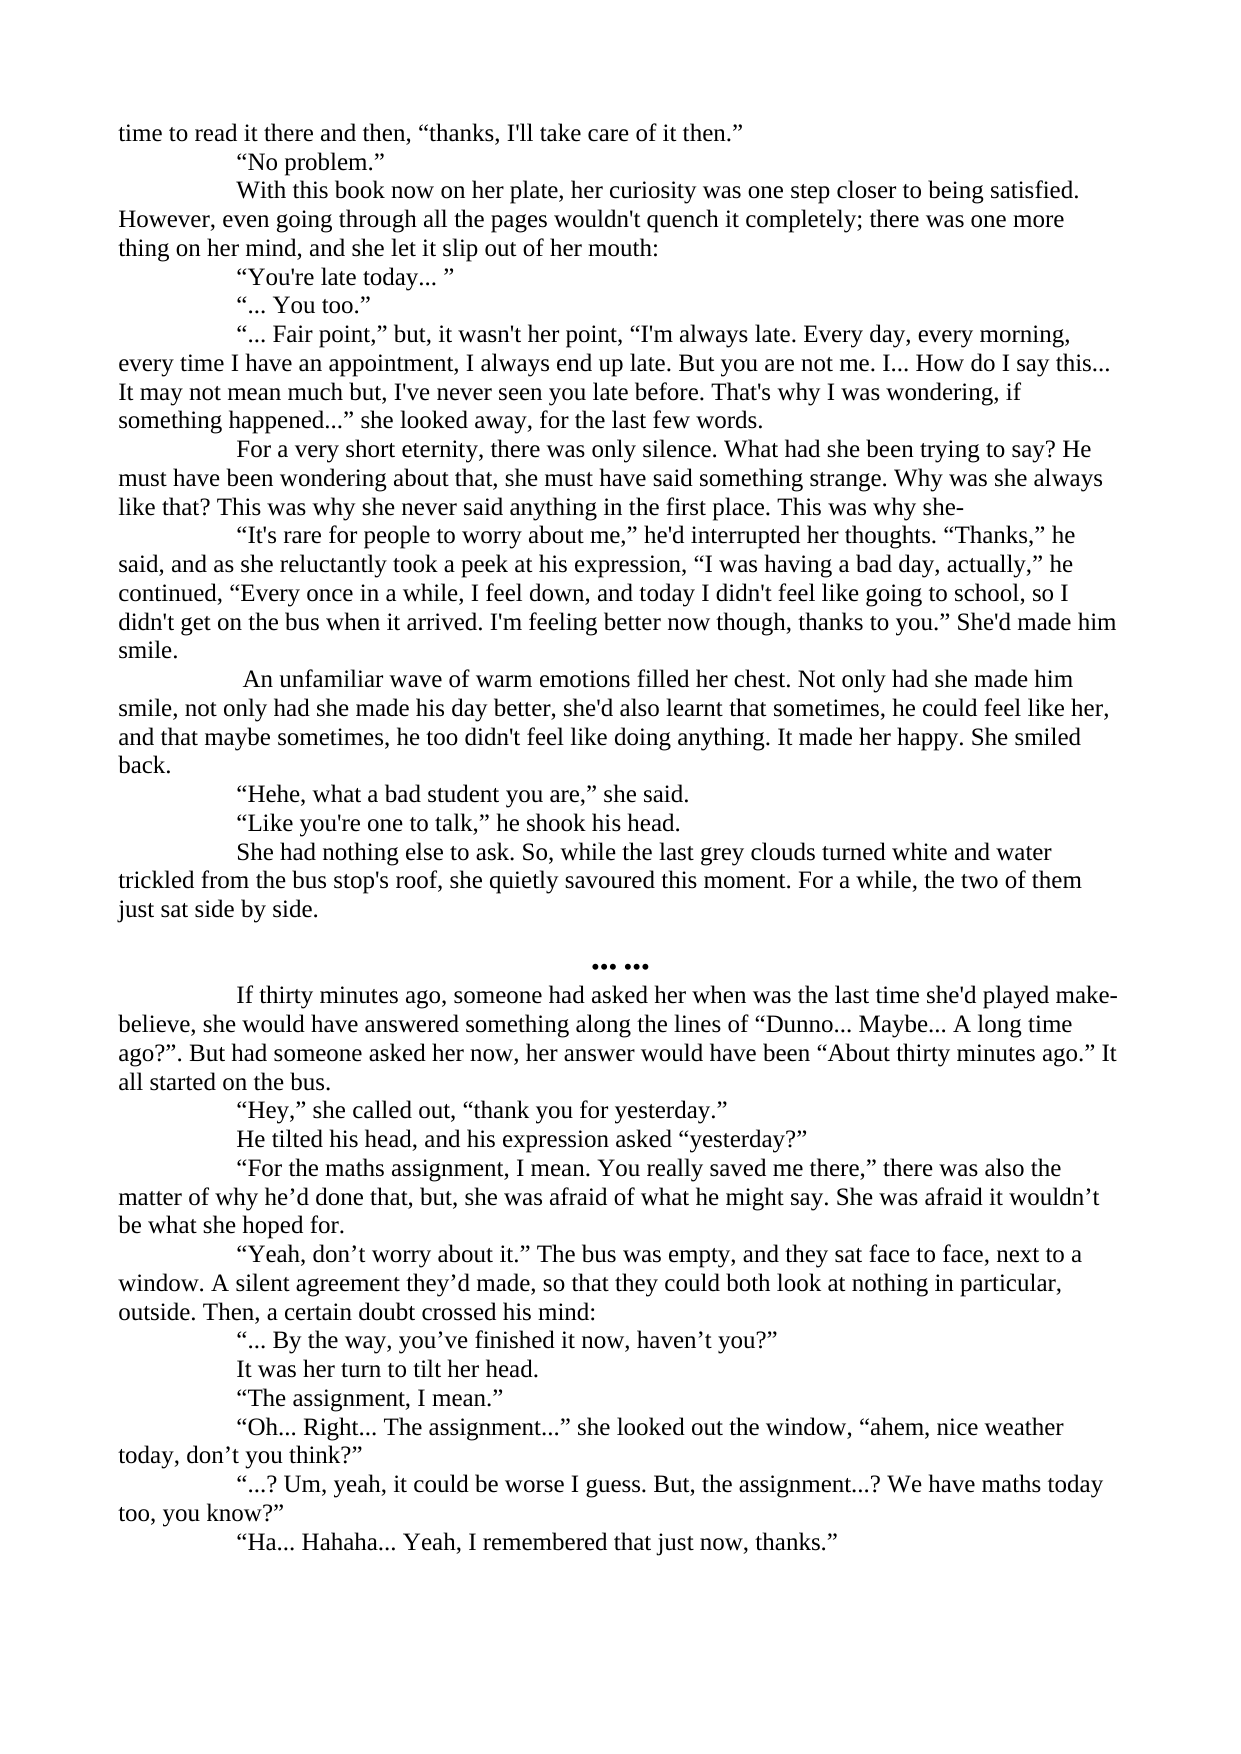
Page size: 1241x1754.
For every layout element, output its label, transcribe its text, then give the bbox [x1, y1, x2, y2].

text “Oh... Right... The assignment...” she looked out the window, “ahem, nice weather today, don’t you think?” [118, 1412, 1122, 1469]
text ••• ••• [118, 952, 1122, 981]
text With this book now on her plate, her curiosity was one step closer to being satisfied. However, even going through all the pages wouldn't quench it completely; there was one more thing on her mind, and she let it slip out of her mouth: [118, 176, 1122, 262]
text “... By the way, you’ve finished it now, haven’t you?” [118, 1326, 1122, 1354]
text An unfamiliar wave of warm emotions filled her chest. Not only had she made him smile, not only had she made his day better, she'd also learnt that sometimes, he could feel like her, and that maybe sometimes, he too didn't feel like doing anything. It made her happy. She smiled back. [118, 664, 1122, 779]
text time to read it there and then, “thanks, I'll take care of it then.” [118, 118, 1122, 147]
text She had nothing else to ask. So, while the last grey clouds turned white and water trickled from the bus stop's roof, she quietly savoured this moment. For a while, the two of them just sat side by side. [118, 837, 1122, 923]
text “Hey,” she called out, “thank you for yesterday.” [118, 1096, 1122, 1124]
text “You're late today... ” [118, 262, 1122, 291]
text “... Fair point,” but, it wasn't her point, “I'm always late. Every day, every morning, every time I have an appointment, I always end up late. But you are not me. I... How do I say this... It may not mean much but, I've never seen you late before. That's why I was wondering, if something happened...” she looked away, for the last few words. [118, 319, 1122, 434]
text He tilted his head, and his expression asked “yesterday?” [118, 1124, 1122, 1153]
text “The assignment, I mean.” [118, 1383, 1122, 1412]
text “...? Um, yeah, it could be worse I guess. But, the assignment...? We have maths today too, you know?” [118, 1469, 1122, 1527]
text “Ha... Hahaha... Yeah, I remembered that just now, thanks.” [118, 1527, 1122, 1556]
text “It's rare for people to worry about me,” he'd interrupted her thoughts. “Thanks,” he said, and as she reluctantly took a peek at his expression, “I was having a bad day, actually,” he continued, “Every once in a while, I feel down, and today I didn't feel like going to school, so I didn't get on the bus when it arrived. I'm feeling better now though, thanks to you.” She'd made him smile. [118, 521, 1122, 664]
text For a very short eternity, there was only silence. What had she been trying to say? He must have been wondering about that, she must have said something strange. Why was she always like that? This was why she never said anything in the first place. This was why she- [118, 434, 1122, 521]
text “Hehe, what a bad student you are,” she said. [118, 779, 1122, 808]
text If thirty minutes ago, someone had asked her when was the last time she'd played make-believe, she would have answered something along the lines of “Dunno... Maybe... A long time ago?”. But had someone asked her now, her answer would have been “About thirty minutes ago.” It all started on the bus. [118, 981, 1122, 1096]
text “No problem.” [118, 147, 1122, 176]
text “... You too.” [118, 291, 1122, 319]
text It was her turn to tilt her head. [118, 1354, 1122, 1383]
text “Yeah, don’t worry about it.” The bus was empty, and they sat face to face, next to a window. A silent agreement they’d made, so that they could both look at nothing in particular, outside. Then, a certain doubt crossed his mind: [118, 1239, 1122, 1326]
text “For the maths assignment, I mean. You really saved me there,” there was also the matter of why he’d done that, but, she was afraid of what he might say. She was afraid it wouldn’t be what she hoped for. [118, 1153, 1122, 1239]
text “Like you're one to talk,” he shook his head. [118, 808, 1122, 837]
